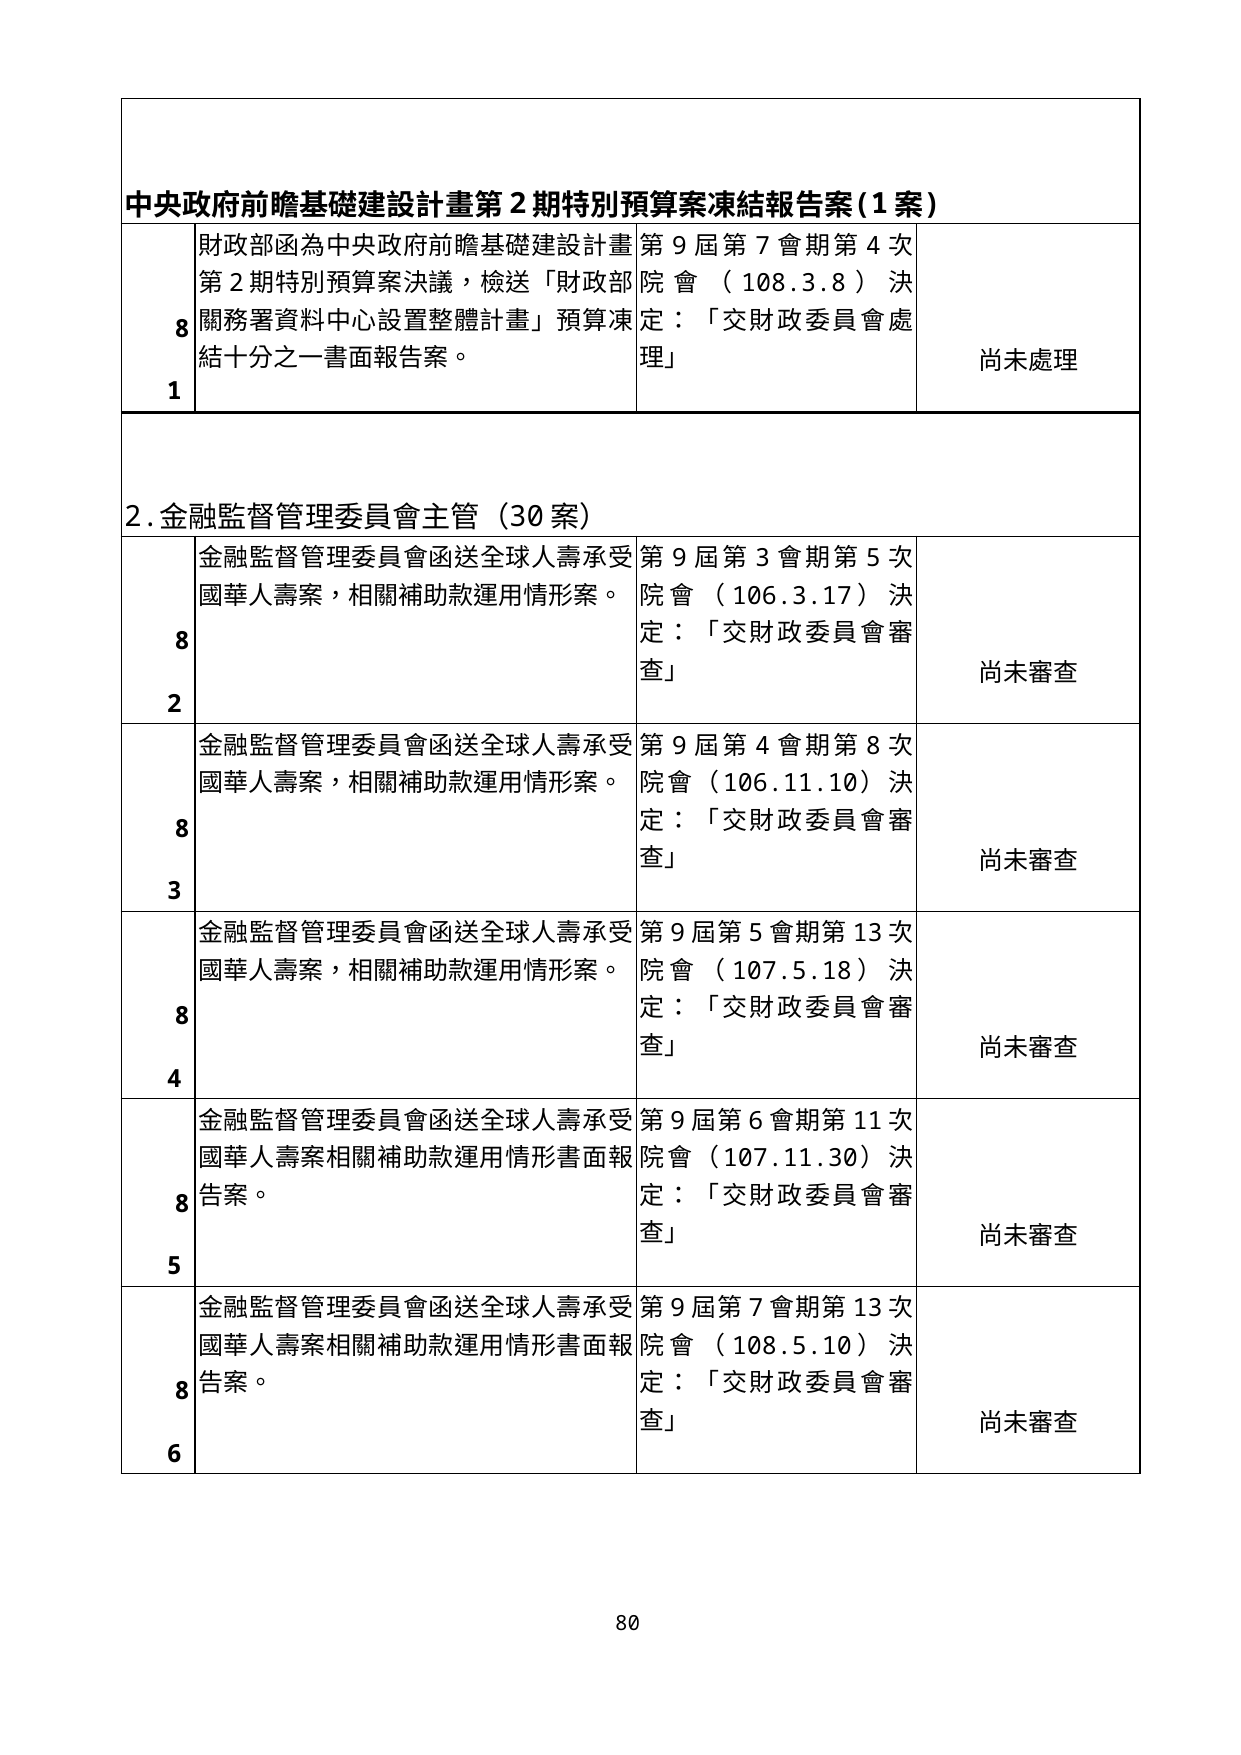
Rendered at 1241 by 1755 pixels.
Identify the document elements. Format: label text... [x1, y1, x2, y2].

table_cell 尚未審查 [917, 537, 1139, 723]
table_cell 金融監督管理委員會函送全球人壽承受國華人壽案，相關補助款運用情形案。 [196, 537, 636, 723]
table_cell 尚未審查 [917, 1287, 1139, 1473]
table_cell [122, 224, 194, 411]
table_cell 中央政府前瞻基礎建設計畫第2期特別預算案凍結報告案(1案) [122, 99, 1139, 223]
table_cell 尚未審查 [917, 912, 1139, 1098]
table_cell [122, 1099, 194, 1286]
table_cell [122, 537, 194, 723]
table_cell [122, 1287, 194, 1473]
table_cell 第9屆第7會期第4次院會（108.3.8）決定：「交財政委員會處理」 [637, 224, 916, 411]
table_cell 金融監督管理委員會函送全球人壽承受國華人壽案，相關補助款運用情形案。 [196, 724, 636, 911]
table_cell 尚未處理 [917, 224, 1139, 411]
table_cell [122, 912, 194, 1098]
table_cell 金融監督管理委員會函送全球人壽承受國華人壽案，相關補助款運用情形案。 [196, 912, 636, 1098]
table_cell 金融監督管理委員會函送全球人壽承受國華人壽案相關補助款運用情形書面報告案。 [196, 1099, 636, 1286]
table_cell 第9屆第4會期第8次院會（106.11.10）決定：「交財政委員會審查」 [637, 724, 916, 911]
table_cell 金融監督管理委員會函送全球人壽承受國華人壽案相關補助款運用情形書面報告案。 [196, 1287, 636, 1473]
table_cell 尚未審查 [917, 1099, 1139, 1286]
table_cell 第9屆第5會期第13次院會（107.5.18）決定：「交財政委員會審查」 [637, 912, 916, 1098]
table_cell 第9屆第3會期第5次院會（106.3.17）決定：「交財政委員會審查」 [637, 537, 916, 723]
table_cell 第9屆第6會期第11次院會（107.11.30）決定：「交財政委員會審查」 [637, 1099, 916, 1286]
table_cell 第9屆第7會期第13次院會（108.5.10）決定：「交財政委員會審查」 [637, 1287, 916, 1473]
table_cell 財政部函為中央政府前瞻基礎建設計畫第2期特別預算案決議，檢送「財政部關務署資料中心設置整體計畫」預算凍結十分之一書面報告案。 [196, 224, 636, 411]
table_cell 尚未審查 [917, 724, 1139, 911]
table_cell 2.金融監督管理委員會主管（30案） [122, 414, 1139, 536]
table_cell [122, 724, 194, 911]
